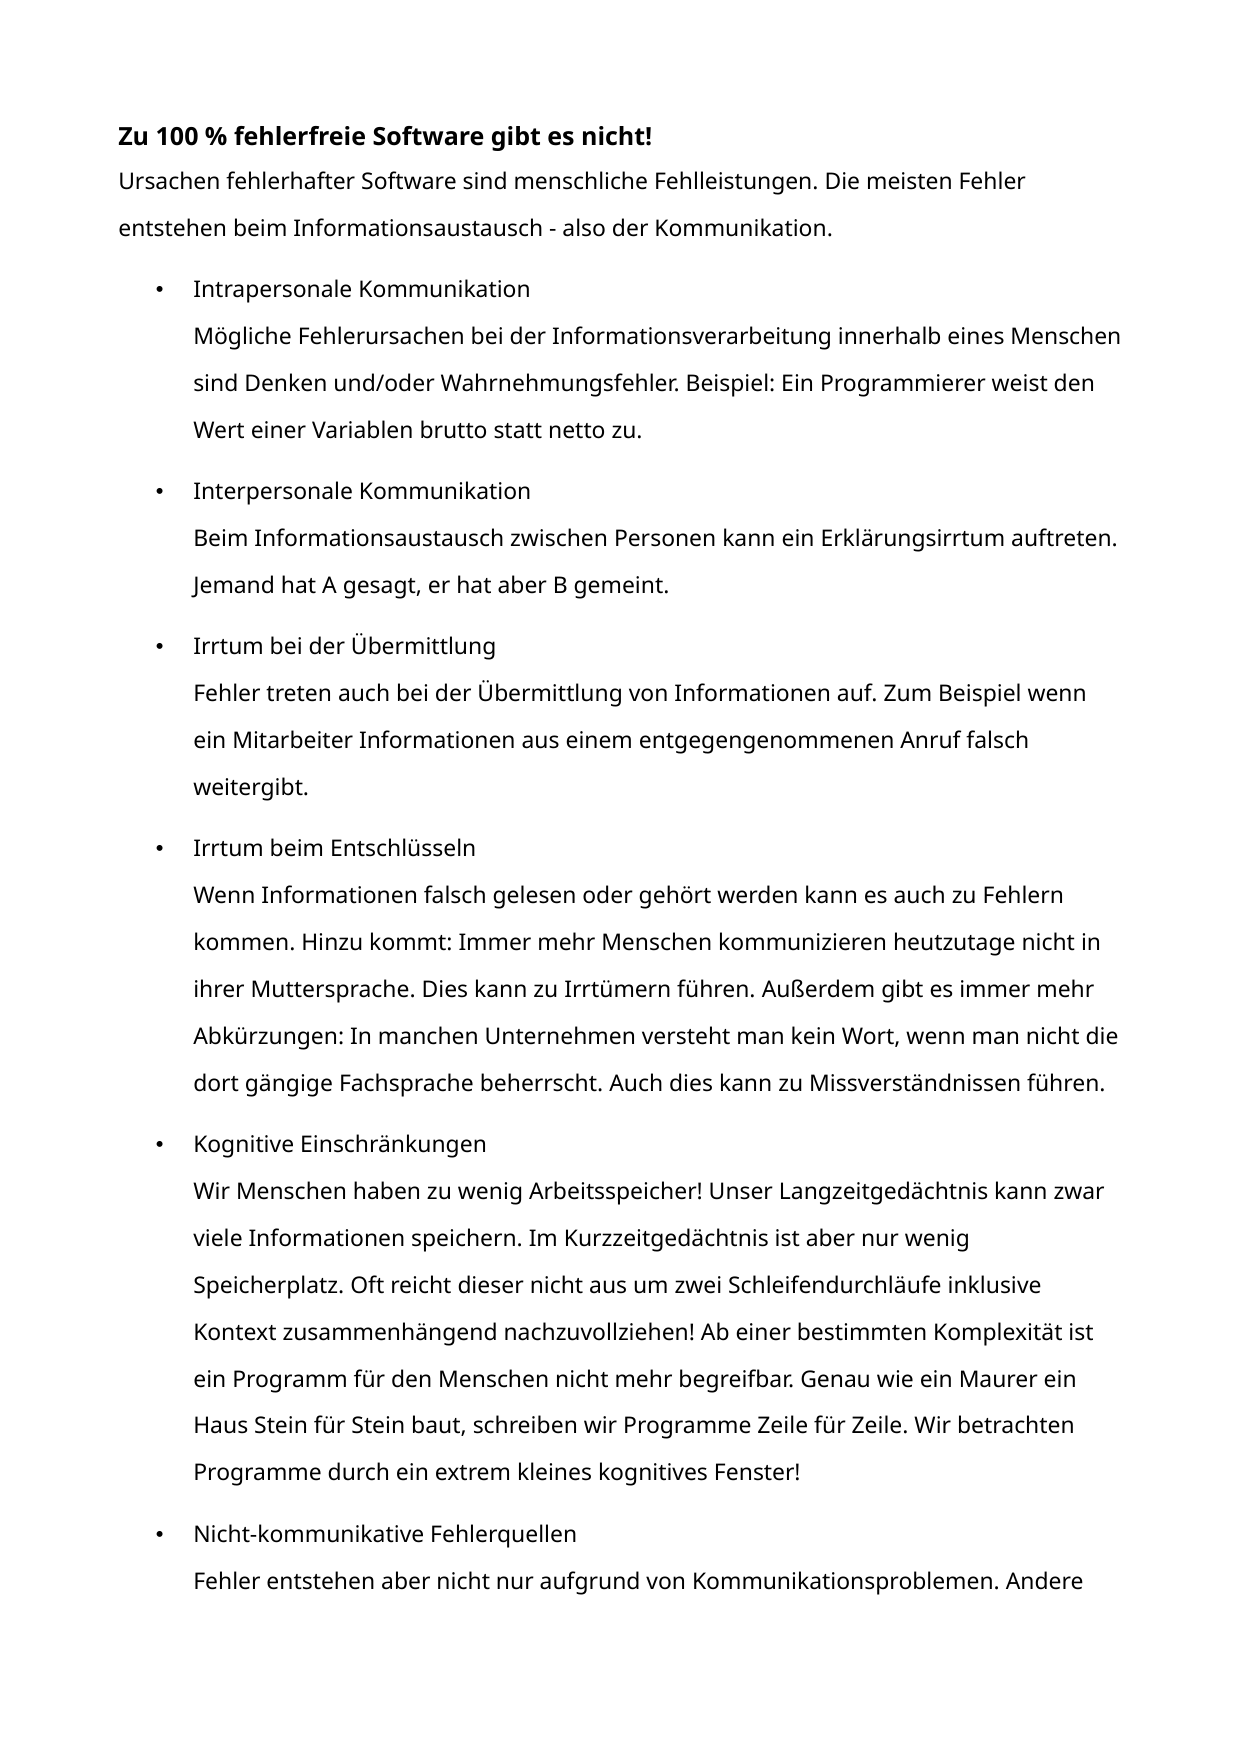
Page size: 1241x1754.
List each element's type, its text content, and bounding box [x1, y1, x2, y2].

list Irrtum bei der Übermittlung Fehler treten auch bei der Übermittlung von Informationen auf. Zum Beispiel wenn ein Mitarbeiter Informationen aus einem entgegengenommenen Anruf falsch weitergibt. [156, 630, 1122, 802]
subtitle Zu 100 % fehlerfreie Software gibt es nicht! [118, 118, 1122, 152]
list Intrapersonale Kommunikation Mögliche Fehlerursachen bei der Informationsverarbeitung innerhalb eines Menschen sind Denken und/oder Wahrnehmungsfehler. Beispiel: Ein Programmierer weist den Wert einer Variablen brutto statt netto zu. [156, 273, 1122, 445]
text Ursachen fehlerhafter Software sind menschliche Fehlleistungen. Die meisten Fehler entstehen beim Informationsaustausch - also der Kommunikation. [118, 165, 1122, 243]
list Interpersonale Kommunikation Beim Informationsaustausch zwischen Personen kann ein Erklärungsirrtum auftreten. Jemand hat A gesagt, er hat aber B gemeint. [156, 475, 1122, 600]
list Irrtum beim Entschlüsseln Wenn Informationen falsch gelesen oder gehört werden kann es auch zu Fehlern kommen. Hinzu kommt: Immer mehr Menschen kommunizieren heutzutage nicht in ihrer Muttersprache. Dies kann zu Irrtümern führen. Außerdem gibt es immer mehr Abkürzungen: In manchen Unternehmen versteht man kein Wort, wenn man nicht die dort gängige Fachsprache beherrscht. Auch dies kann zu Missverständnissen führen. [156, 832, 1122, 1098]
list Nicht-kommunikative Fehlerquellen Fehler entstehen aber nicht nur aufgrund von Kommunikationsproblemen. Andere [156, 1518, 1122, 1596]
list Kognitive Einschränkungen Wir Menschen haben zu wenig Arbeitsspeicher! Unser Langzeitgedächtnis kann zwar viele Informationen speichern. Im Kurzzeitgedächtnis ist aber nur wenig Speicherplatz. Oft reicht dieser nicht aus um zwei Schleifendurchläufe inklusive Kontext zusammenhängend nachzuvollziehen! Ab einer bestimmten Komplexität ist ein Programm für den Menschen nicht mehr begreifbar. Genau wie ein Maurer ein Haus Stein für Stein baut, schreiben wir Programme Zeile für Zeile. Wir betrachten Programme durch ein extrem kleines kognitives Fenster! [156, 1128, 1122, 1488]
